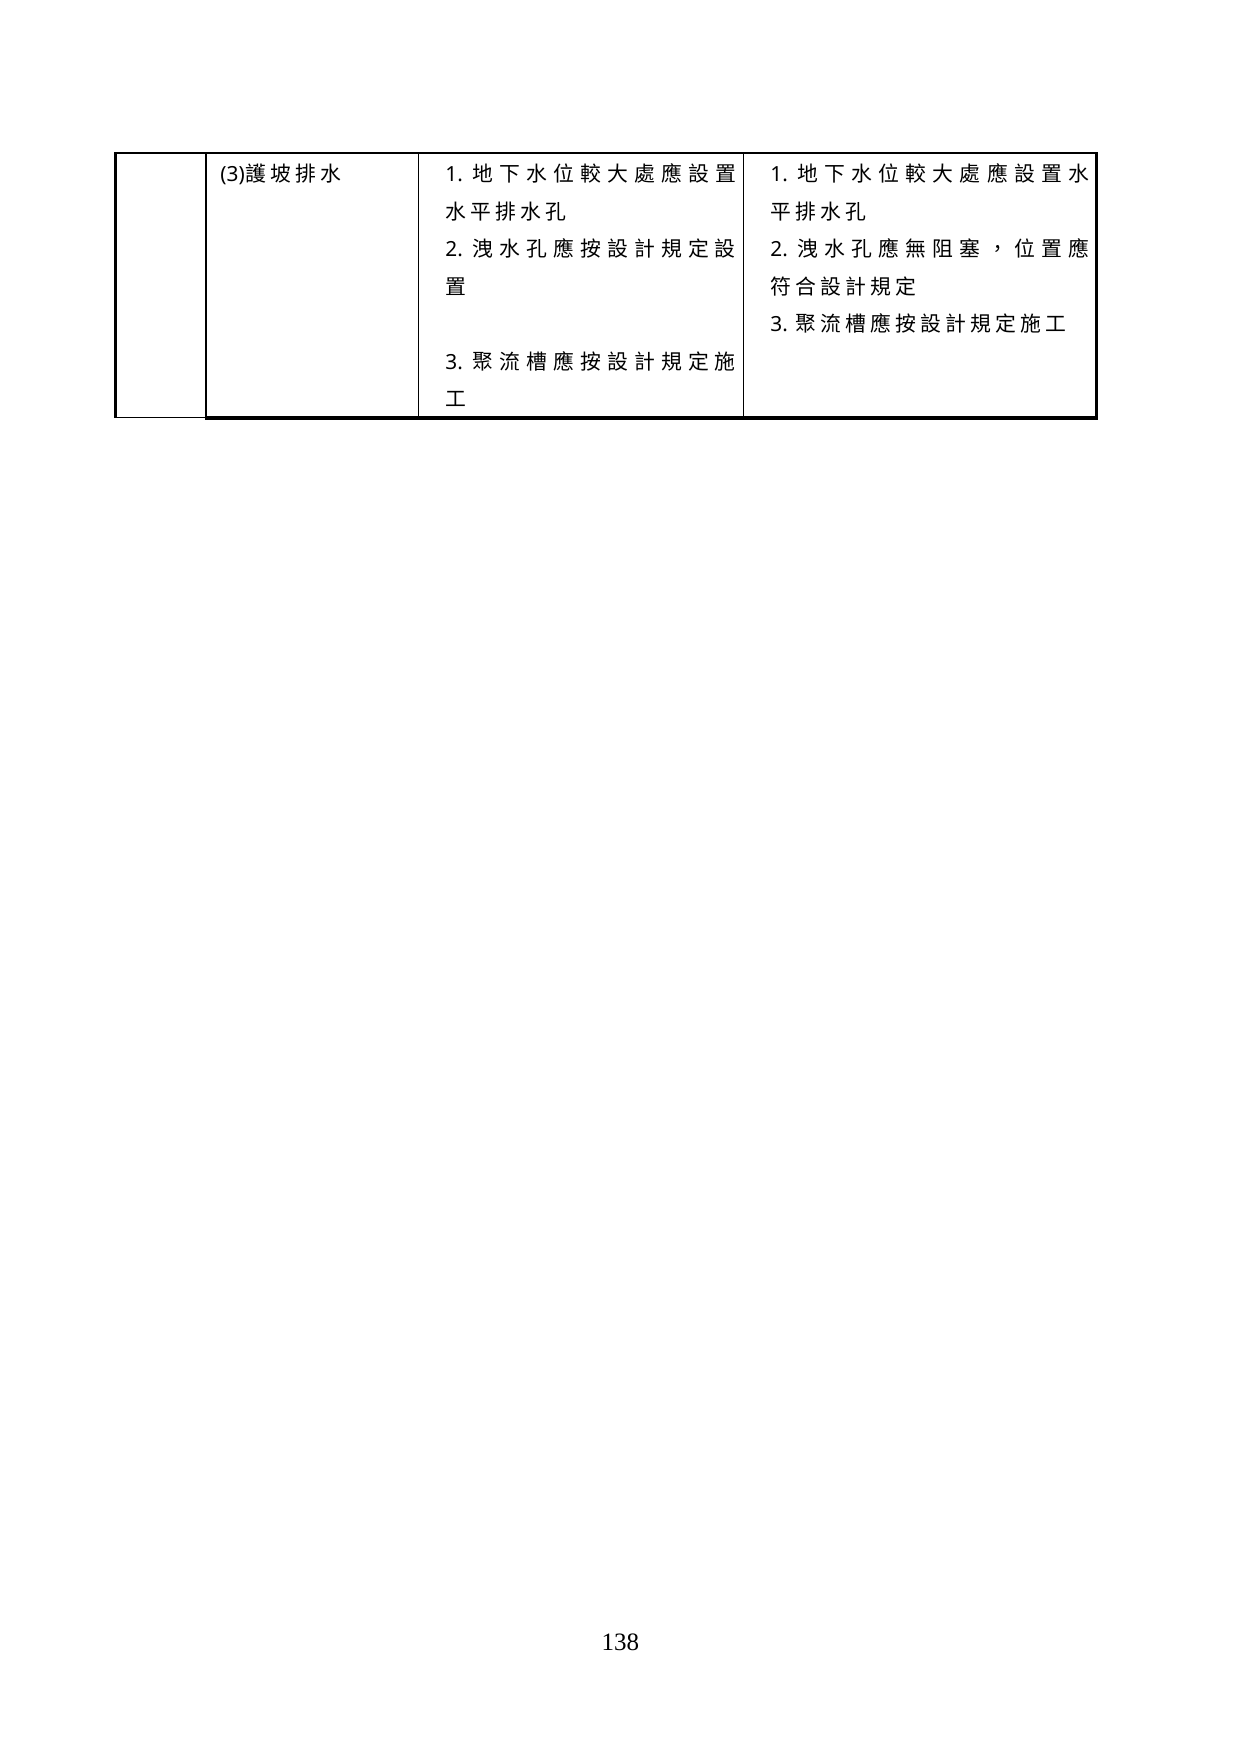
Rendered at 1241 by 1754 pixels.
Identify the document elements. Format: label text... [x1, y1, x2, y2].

table_cell (3)護坡排水 [207, 154, 418, 416]
table_cell 1.地下水位較大處應設置水平排水孔 2.洩水孔應按設計規定設置 3.聚流槽應按設計規定施工 [419, 154, 743, 416]
table_cell [117, 154, 205, 416]
table_cell 1.地下水位較大處應設置水平排水孔 2.洩水孔應無阻塞，位置應符合設計規定 3.聚流槽應按設計規定施工 [744, 154, 1095, 416]
